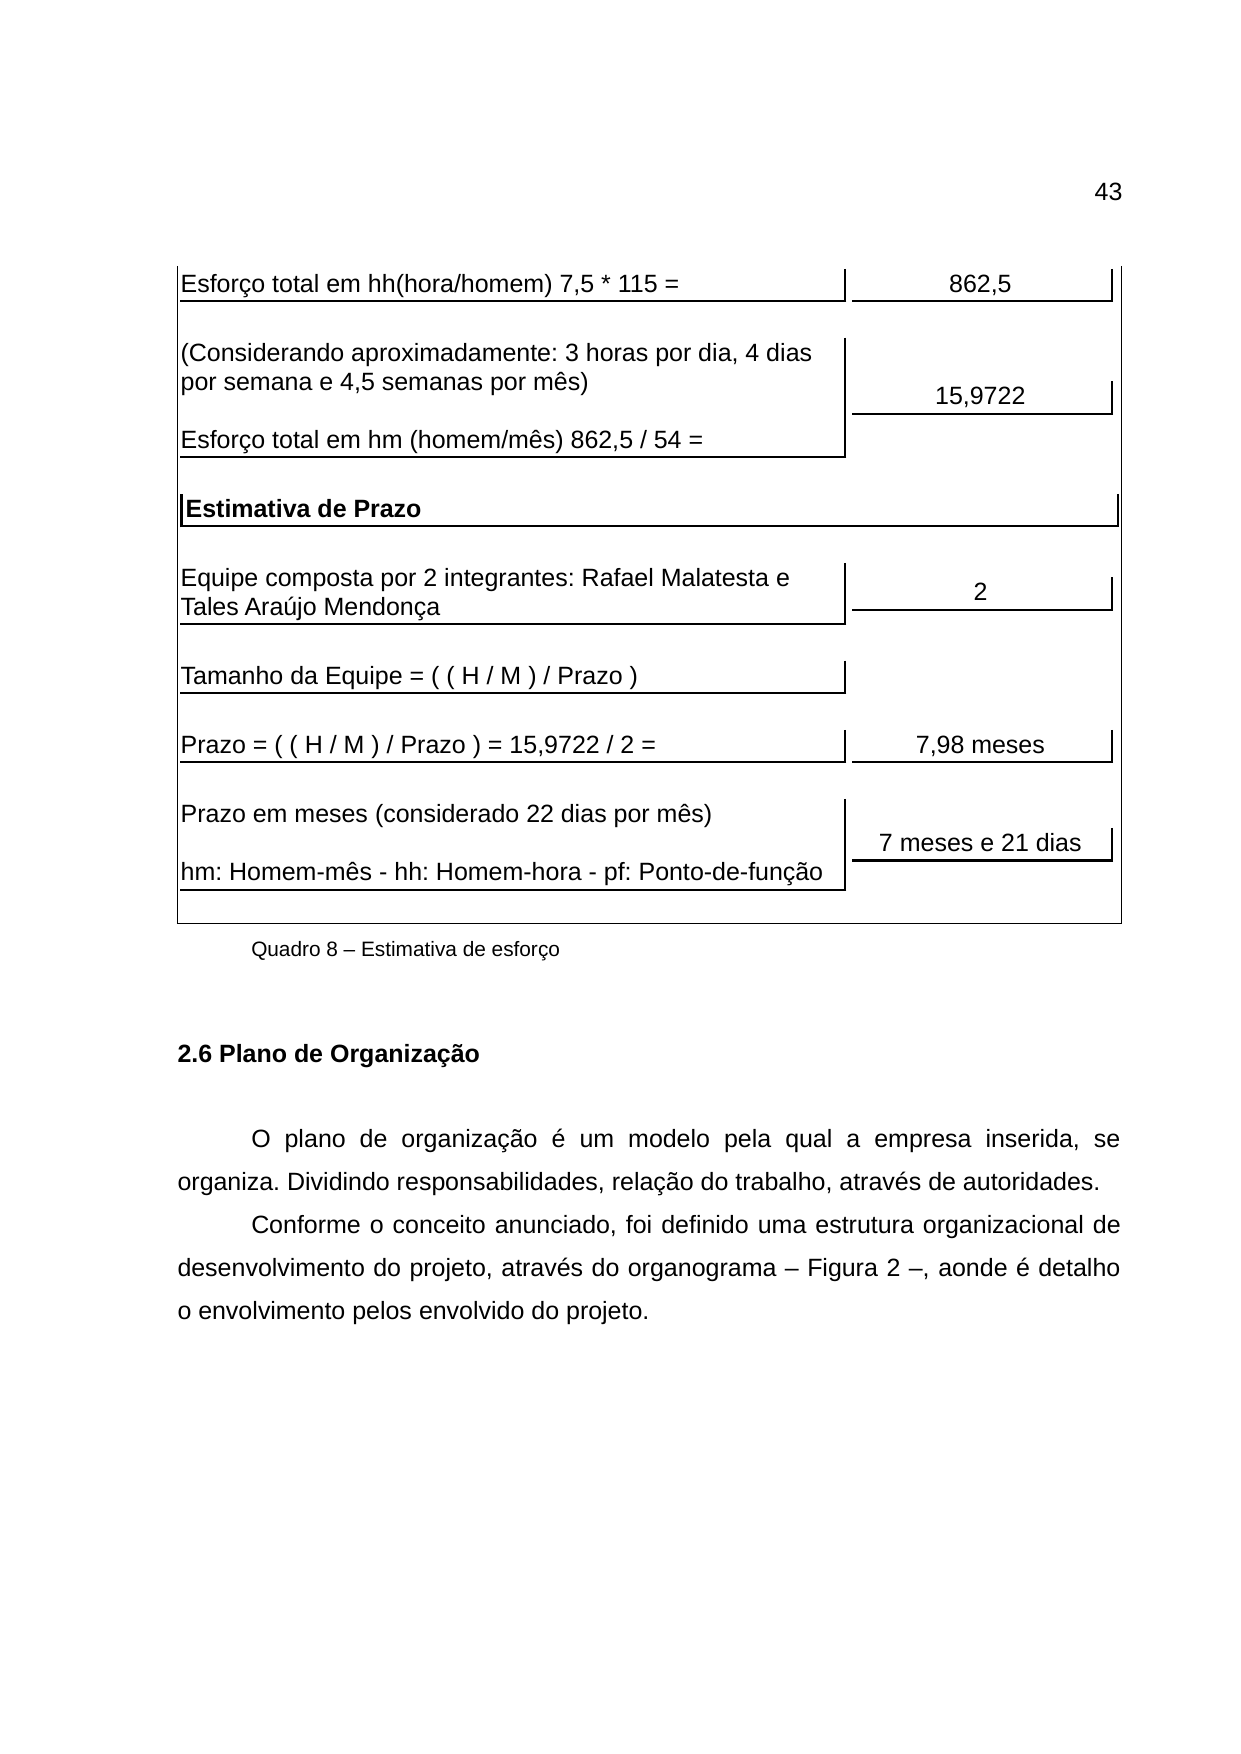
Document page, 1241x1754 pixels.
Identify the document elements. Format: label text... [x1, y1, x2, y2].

text Quadro 8 – Estimativa de esforço [177, 937, 1122, 961]
table_cell [1116, 560, 1121, 658]
table_cell [849, 658, 1116, 727]
table_cell Esforço total em hh(hora/homem) 7,5 * 115 = [178, 266, 849, 335]
table_cell [1116, 796, 1121, 923]
text Conforme o conceito anunciado, foi definido uma estrutura organizacional de desenvolvimento do projeto, através do organograma – Figura 2 –, aonde é detalho o envolvimento pelos envolvido do projeto. [177, 1210, 1122, 1325]
table_cell 7,98 meses [849, 727, 1116, 796]
table_cell [1116, 727, 1121, 796]
table_cell Prazo = ( ( H / M ) / Prazo ) = 15,9722 / 2 = [178, 727, 849, 796]
table_cell 2 [849, 560, 1116, 658]
table_cell 15,9722 [849, 335, 1116, 491]
subtitle 2.6 Plano de Organização [177, 1039, 1122, 1068]
table_cell [1116, 658, 1121, 727]
table_cell 7 meses e 21 dias [849, 796, 1116, 923]
table_cell Tamanho da Equipe = ( ( H / M ) / Prazo ) [178, 658, 849, 727]
table_cell (Considerando aproximadamente: 3 horas por dia, 4 dias por semana e 4,5 semanas por mês) Esforço total em hm (homem/mês) 862,5 / 54 = [178, 335, 849, 491]
table_cell Equipe composta por 2 integrantes: Rafael Malatesta e Tales Araújo Mendonça [178, 560, 849, 658]
table_cell Estimativa de Prazo [178, 491, 1121, 560]
table_cell Prazo em meses (considerado 22 dias por mês) hm: Homem-mês - hh: Homem-hora - pf: Ponto-de-função [178, 796, 849, 923]
text O plano de organização é um modelo pela qual a empresa inserida, se organiza. Dividindo responsabilidades, relação do trabalho, através de autoridades. [177, 1124, 1122, 1196]
table_cell 862,5 [849, 266, 1116, 335]
table_cell [1116, 266, 1121, 335]
table_cell [1116, 335, 1121, 491]
